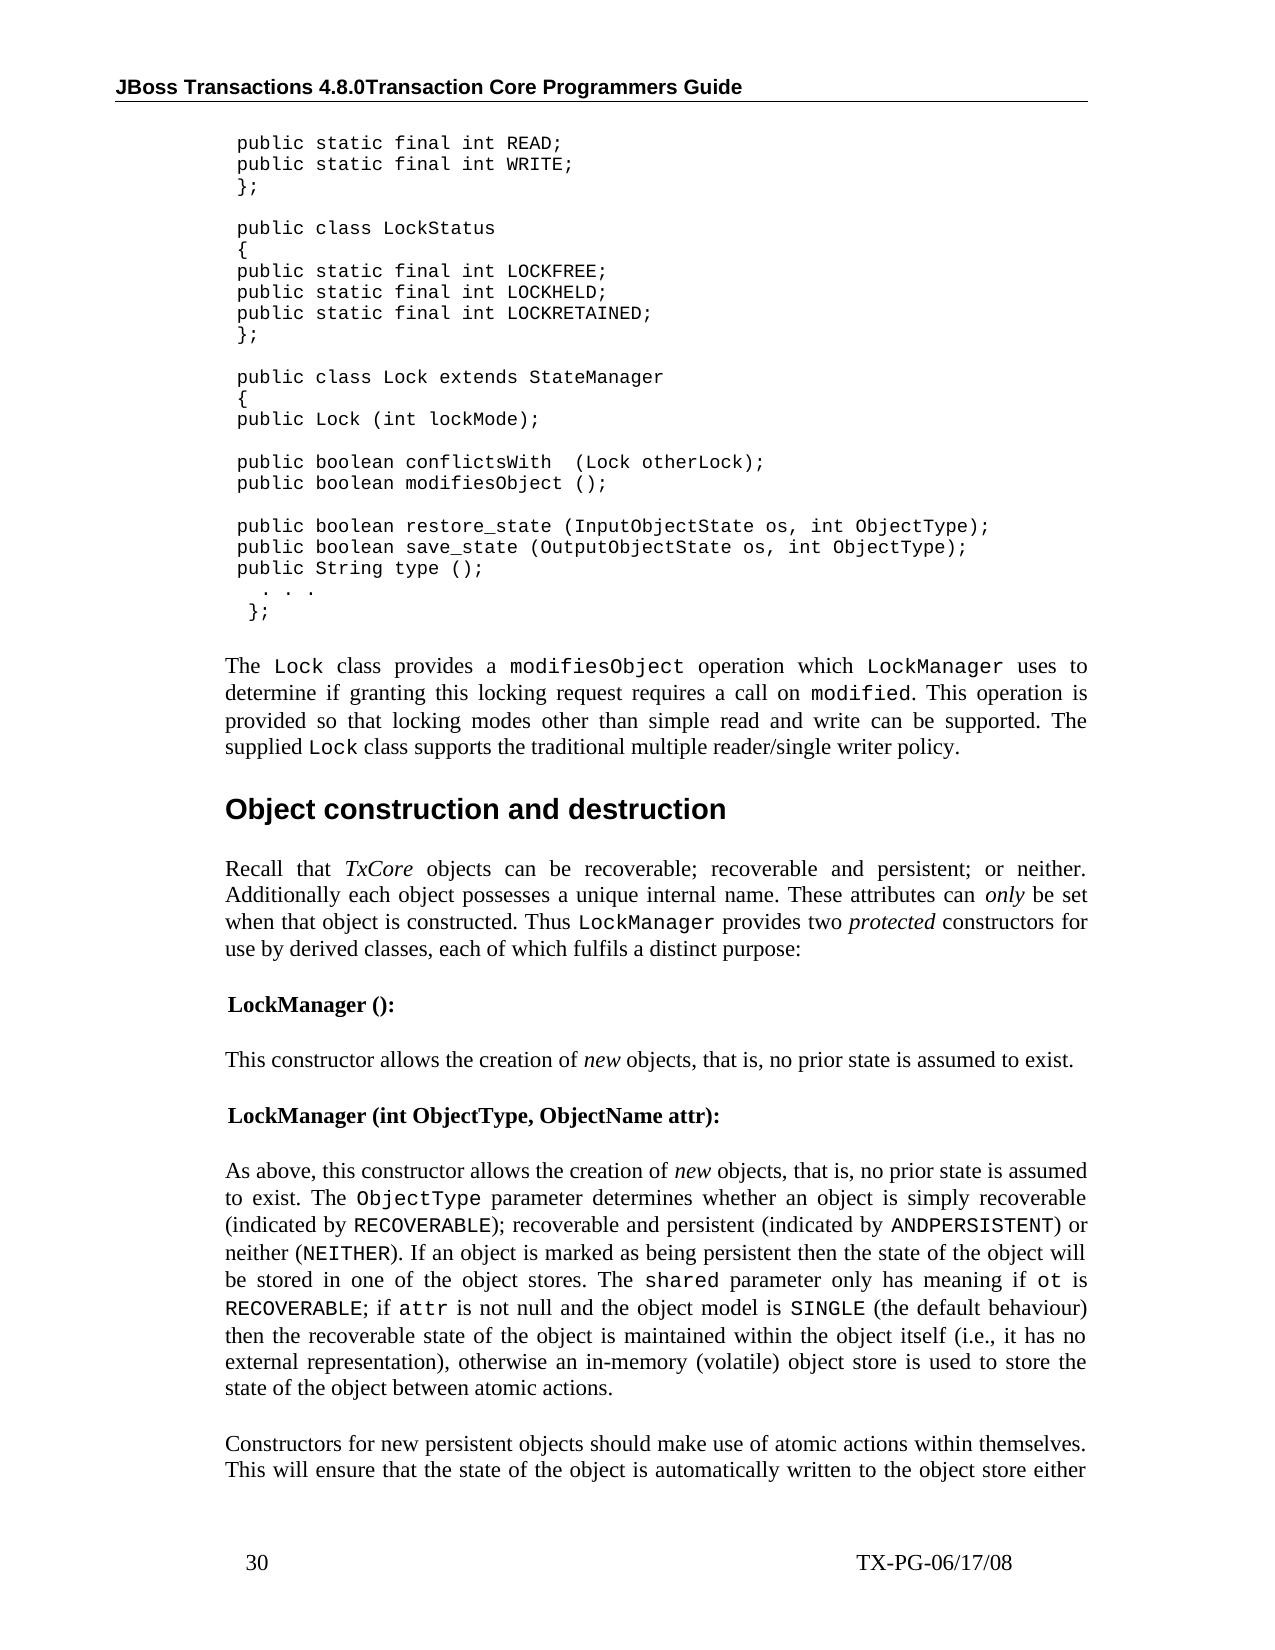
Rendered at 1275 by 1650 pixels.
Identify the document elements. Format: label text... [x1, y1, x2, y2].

text The Lock class provides a modifiesObject operation which LockManager uses to determine if granting this locking request requires a call on modified. This operation is provided so that locking modes other than simple read and write can be supported. The supplied Lock class supports the traditional multiple reader/single writer policy. [225, 652, 1088, 761]
text This constructor allows the creation of new objects, that is, no prior state is assumed to exist. [225, 1046, 1088, 1073]
text LockManager (int ObjectType, ObjectName attr): [228, 1102, 1088, 1128]
subtitle Object construction and destruction [225, 792, 1088, 826]
text Constructors for new persistent objects should make use of atomic actions within themselves. This will ensure that the state of the object is automatically written to the object store either [225, 1430, 1088, 1483]
text As above, this constructor allows the creation of new objects, that is, no prior state is assumed to exist. The ObjectType parameter determines whether an object is simply recoverable (indicated by RECOVERABLE); recoverable and persistent (indicated by ANDPERSISTENT) or neither (NEITHER). If an object is marked as being persistent then the state of the object will be stored in one of the object stores. The shared parameter only has meaning if ot is RECOVERABLE; if attr is not null and the object model is SINGLE (the default behaviour) then the recoverable state of the object is maintained within the object itself (i.e., it has no external representation), otherwise an in-memory (volatile) object store is used to store the state of the object between atomic actions. [225, 1157, 1088, 1401]
text Recall that TxCore objects can be recoverable; recoverable and persistent; or neither. Additionally each object possesses a unique internal name. These attributes can only be set when that object is constructed. Thus LockManager provides two protected constructors for use by derived classes, each of which fulfils a distinct purpose: [225, 855, 1088, 962]
text LockManager (): [228, 991, 1088, 1017]
text public static final int READ; public static final int WRITE; }; public class LockStatus { public static final int LOCKFREE; public static final int LOCKHELD; public static final int LOCKRETAINED; }; public class Lock extends StateManager { public Lock (int lockMode); public boolean conflictsWith (Lock otherLock); public boolean modifiesObject (); public boolean restore_state (InputObjectState os, int ObjectType); public boolean save_state (OutputObjectState os, int ObjectType); public String type (); . . . }; [237, 134, 1088, 623]
